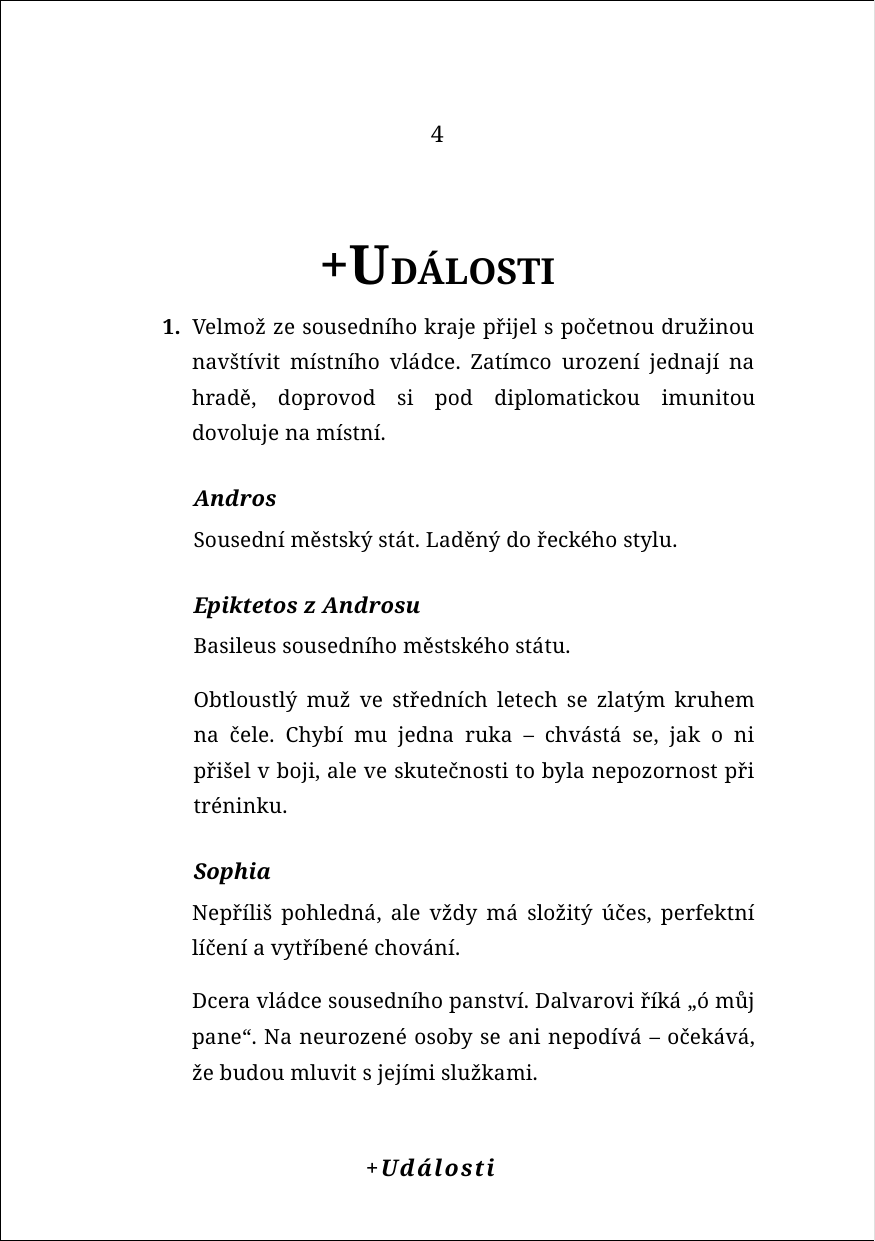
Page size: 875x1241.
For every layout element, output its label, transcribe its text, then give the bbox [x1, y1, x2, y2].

list Velmož ze sousedního kraje přijel s početnou družinou navštívit místního vládce. Zatímco urození jednají na hradě, doprovod si pod diplomatickou imunitou dovoluje na místní. [162, 312, 756, 447]
subtitle Epiktetos z Androsu [156, 590, 756, 620]
subtitle +Události [118, 226, 756, 300]
subtitle Andros [156, 483, 756, 513]
list Dcera vládce sousedního panství. Dalvarovi říká „ó můj pane“. Na neurozené osoby se ani nepodívá – očekává, že budou mluvit s jejími služkami. [162, 987, 756, 1086]
list Basileus sousedního městského státu. [156, 631, 756, 660]
list Obtloustlý muž ve středních letech se zlatým kruhem na čele. Chybí mu jedna ruka – chvástá se, jak o ni přišel v boji, ale ve skutečnosti to byla nepozornost při tréninku. [156, 685, 756, 820]
list Sousední městský stát. Laděný do řeckého stylu. [156, 525, 756, 553]
list Nepříliš pohledná, ale vždy má složitý účes, perfektní líčení a vytříbené chování. [162, 898, 756, 962]
subtitle Sophia [156, 856, 756, 886]
